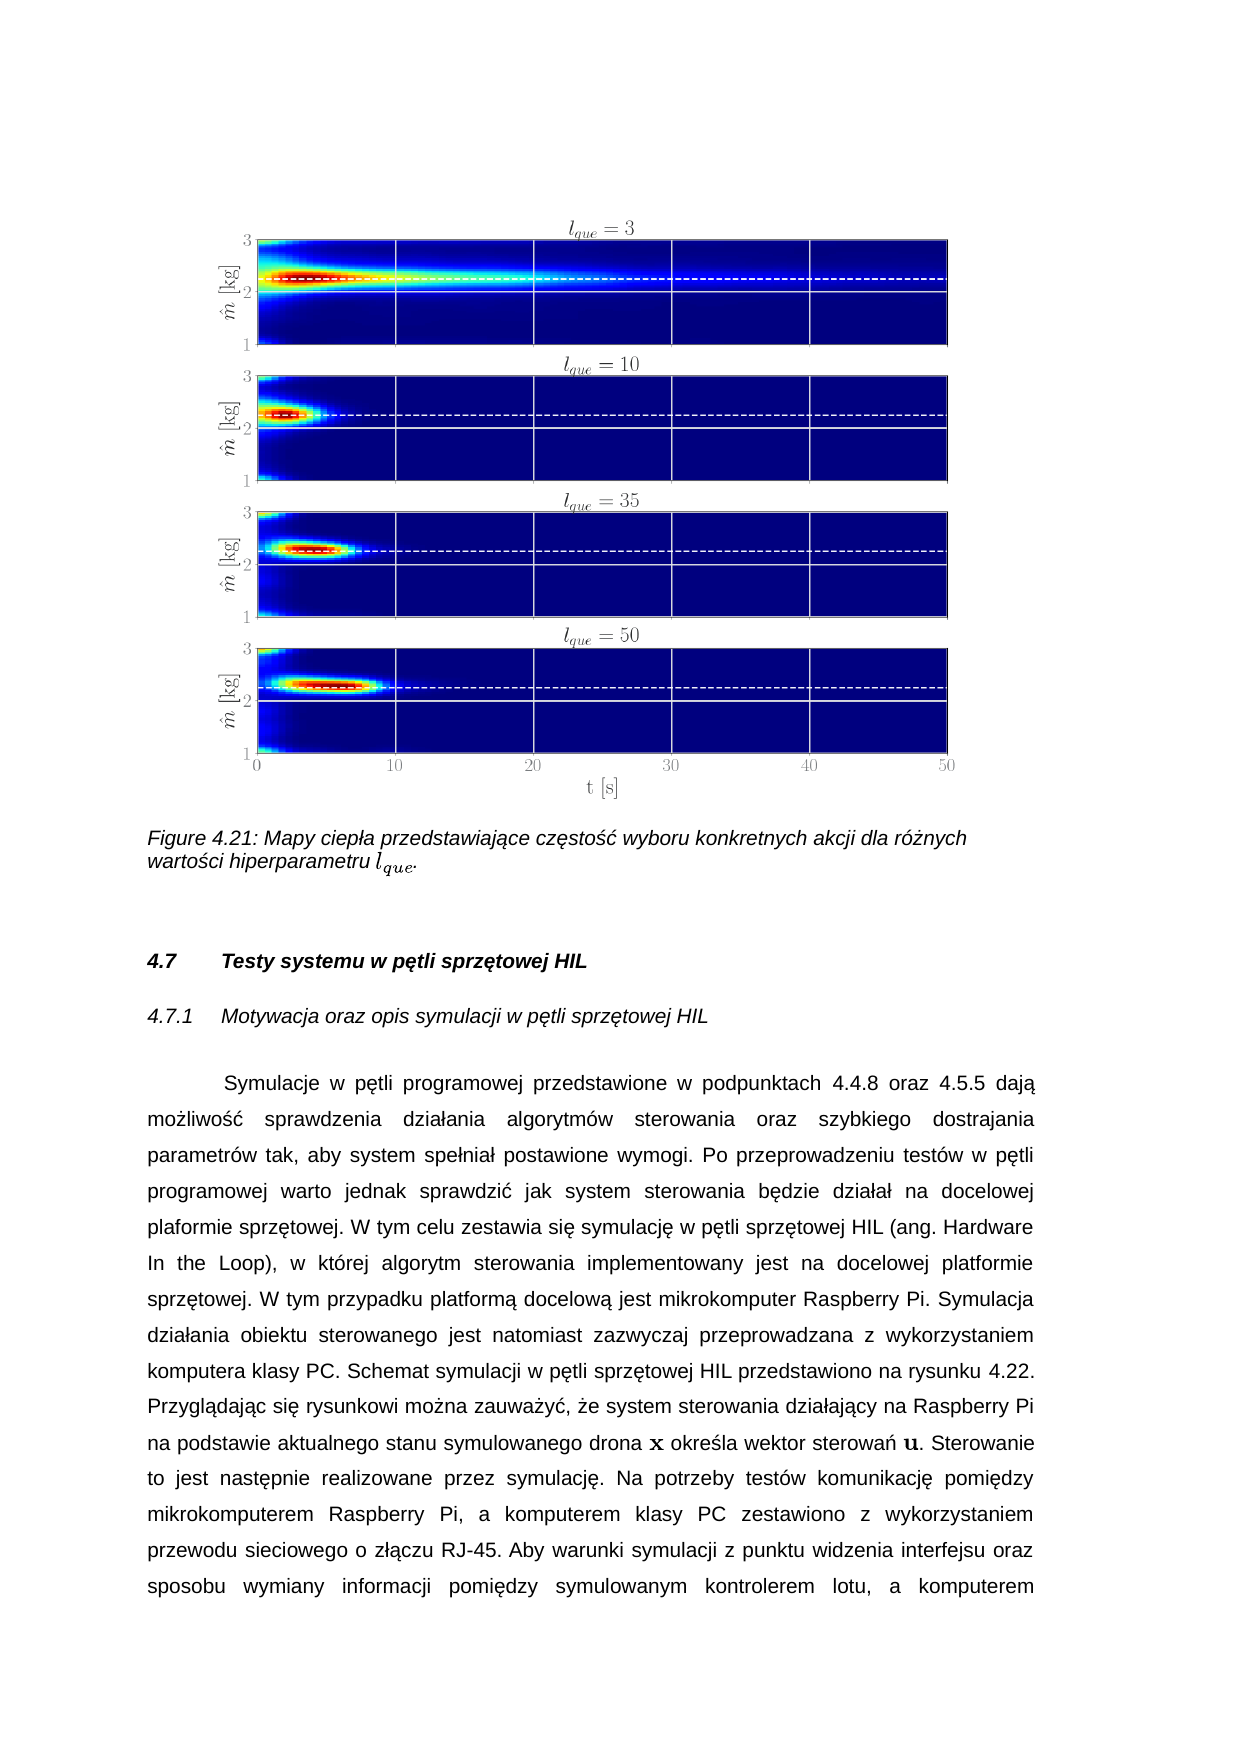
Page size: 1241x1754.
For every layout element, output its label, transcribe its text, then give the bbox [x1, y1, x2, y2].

text Symulacje w pętli programowej przedstawione w podpunktach 4.4.8 oraz 4.5.5 dają możliwość sprawdzenia działania algorytmów sterowania oraz szybkiego dostrajania parametrów tak, aby system spełniał postawione wymogi. Po przeprowadzeniu testów w pętli programowej warto jednak sprawdzić jak system sterowania będzie działał na docelowej plaformie sprzętowej. W tym celu zestawia się symulację w pętli sprzętowej HIL (ang. Hardware In the Loop), w której algorytm sterowania implementowany jest na docelowej platformie sprzętowej. W tym przypadku platformą docelową jest mikrokomputer Raspberry Pi. Symulacja działania obiektu sterowanego jest natomiast zazwyczaj przeprowadzana z wykorzystaniem komputera klasy PC. Schemat symulacji w pętli sprzętowej HIL przedstawiono na rysunku 4.22. Przyglądając się rysunkowi można zauważyć, że system sterowania działający na Raspberry Pi na podstawie aktualnego stanu symulowanego drona określa wektor sterowań . Sterowanie to jest następnie realizowane przez symulację. Na potrzeby testów komunikację pomiędzy mikrokomputerem Raspberry Pi, a komputerem klasy PC zestawiono z wykorzystaniem przewodu sieciowego o złączu RJ-45. Aby warunki symulacji z punktu widzenia interfejsu oraz sposobu wymiany informacji pomiędzy symulowanym kontrolerem lotu, a komputerem [147, 1071, 1035, 1598]
subtitle Motywacja oraz opis symulacji w pętli sprzętowej HIL [147, 1004, 1035, 1028]
subtitle Testy systemu w pętli sprzętowej HIL [147, 949, 1035, 973]
text Figure 4.21: Mapy ciepła przedstawiające częstość wyboru konkretnych akcji dla różnych wartości hiperparametru . [147, 826, 1035, 876]
picture [147, 159, 1035, 826]
